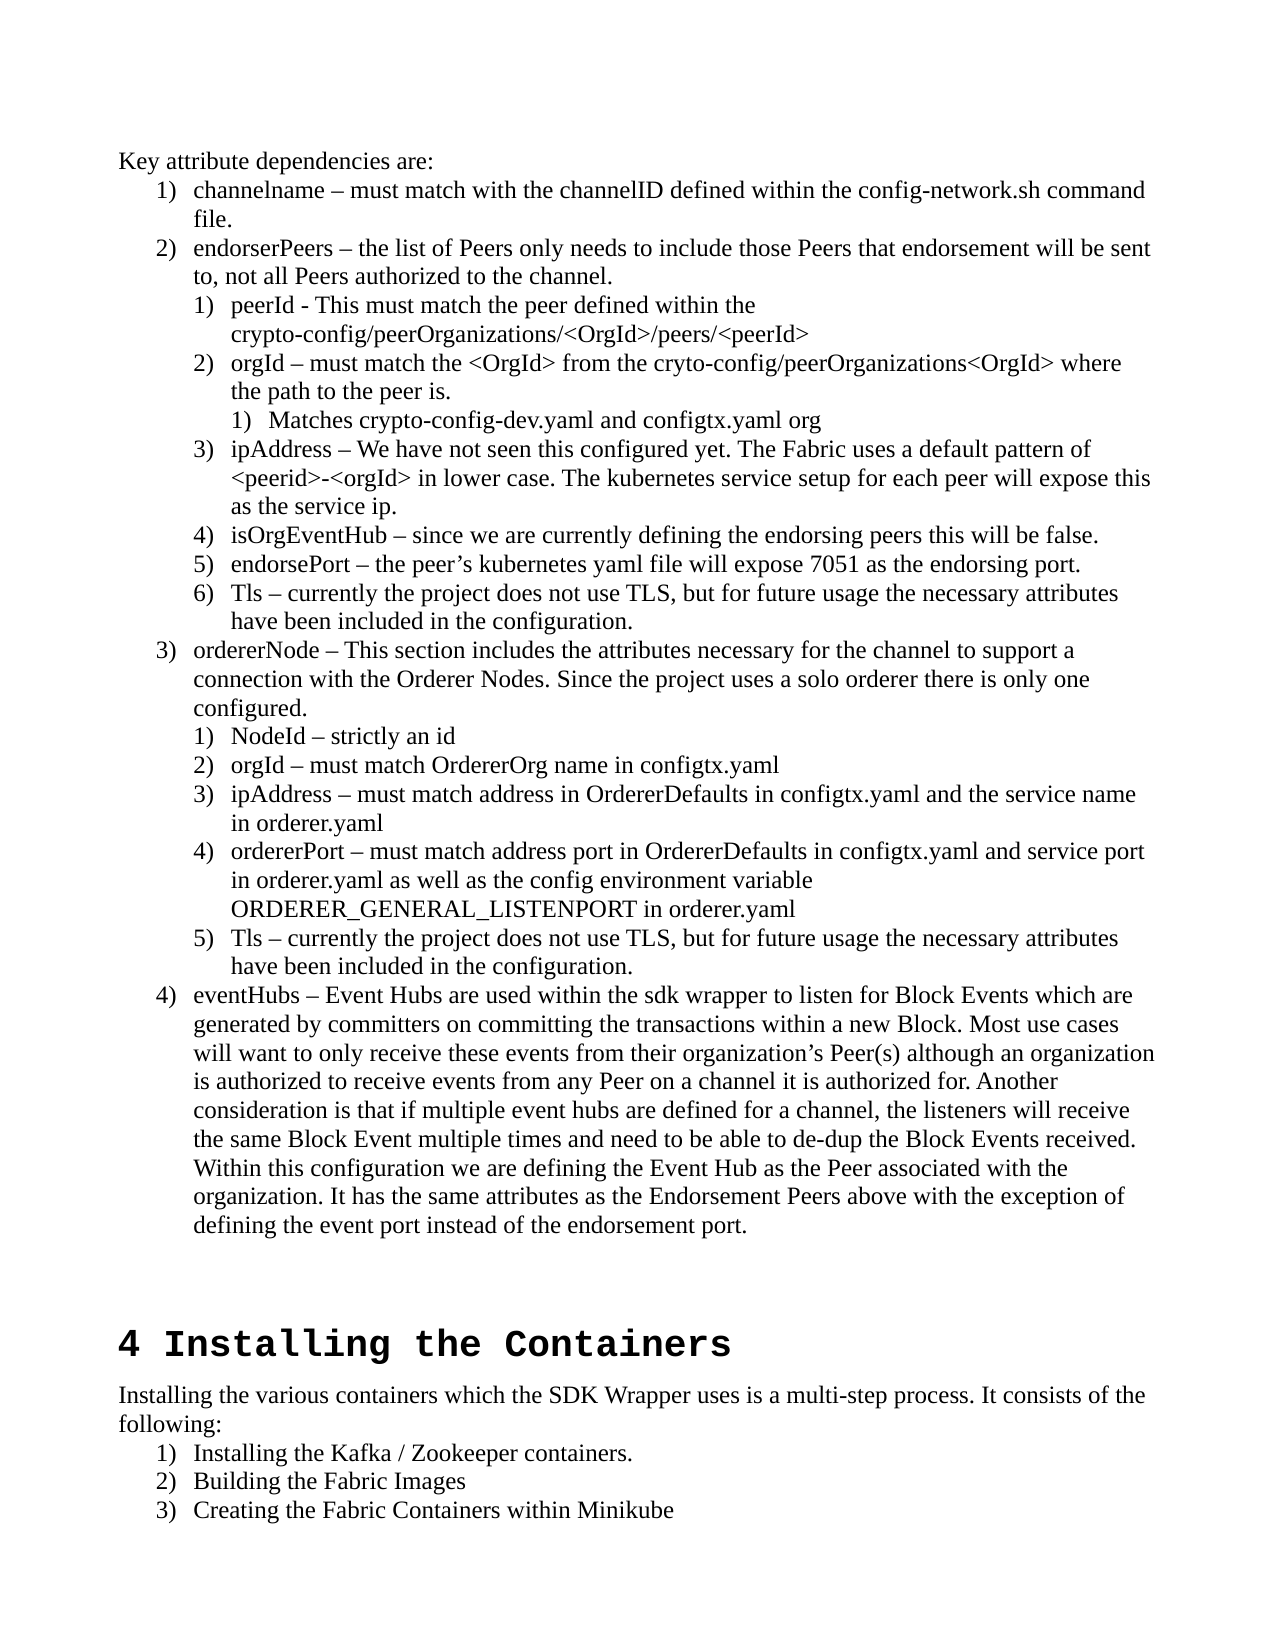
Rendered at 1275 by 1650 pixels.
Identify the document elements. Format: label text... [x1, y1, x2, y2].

list Matches crypto-config-dev.yaml and configtx.yaml org [231, 405, 1157, 434]
list orgId – must match the <OrgId> from the cryto-config/peerOrganizations<OrgId> where the path to the peer is. [193, 348, 1157, 405]
list ordererNode – This section includes the attributes necessary for the channel to support a connection with the Orderer Nodes. Since the project uses a solo orderer there is only one configured. [156, 635, 1157, 721]
list Tls – currently the project does not use TLS, but for future usage the necessary attributes have been included in the configuration. [193, 578, 1157, 635]
subtitle Installing the Containers [118, 1321, 1157, 1368]
list channelname – must match with the channelID defined within the config-network.sh command file. [156, 175, 1157, 233]
list endorsePort – the peer’s kubernetes yaml file will expose 7051 as the endorsing port. [193, 549, 1157, 578]
list ordererPort – must match address port in OrdererDefaults in configtx.yaml and service port in orderer.yaml as well as the config environment variable ORDERER_GENERAL_LISTENPORT in orderer.yaml [193, 836, 1157, 923]
list Installing the Kafka / Zookeeper containers. [156, 1438, 1157, 1466]
list ipAddress – must match address in OrdererDefaults in configtx.yaml and the service name in orderer.yaml [193, 779, 1157, 836]
text Installing the various containers which the SDK Wrapper uses is a multi-step process. It consists of the following: [118, 1380, 1157, 1438]
list eventHubs – Event Hubs are used within the sdk wrapper to listen for Block Events which are generated by committers on committing the transactions within a new Block. Most use cases will want to only receive these events from their organization’s Peer(s) although an organization is authorized to receive events from any Peer on a channel it is authorized for. Another consideration is that if multiple event hubs are defined for a channel, the listeners will receive the same Block Event multiple times and need to be able to de-dup the Block Events received. Within this configuration we are defining the Event Hub as the Peer associated with the organization. It has the same attributes as the Endorsement Peers above with the exception of defining the event port instead of the endorsement port. [156, 980, 1157, 1239]
list isOrgEventHub – since we are currently defining the endorsing peers this will be false. [193, 520, 1157, 549]
list Building the Fabric Images [156, 1466, 1157, 1495]
list endorserPeers – the list of Peers only needs to include those Peers that endorsement will be sent to, not all Peers authorized to the channel. [156, 233, 1157, 290]
text Key attribute dependencies are: [118, 146, 1157, 175]
list Creating the Fabric Containers within Minikube [156, 1495, 1157, 1524]
list Tls – currently the project does not use TLS, but for future usage the necessary attributes have been included in the configuration. [193, 923, 1157, 980]
list ipAddress – We have not seen this configured yet. The Fabric uses a default pattern of <peerid>-<orgId> in lower case. The kubernetes service setup for each peer will expose this as the service ip. [193, 434, 1157, 520]
list orgId – must match OrdererOrg name in configtx.yaml [193, 750, 1157, 779]
list NodeId – strictly an id [193, 721, 1157, 750]
list peerId - This must match the peer defined within the crypto-config/peerOrganizations/<OrgId>/peers/<peerId> [193, 290, 1157, 348]
